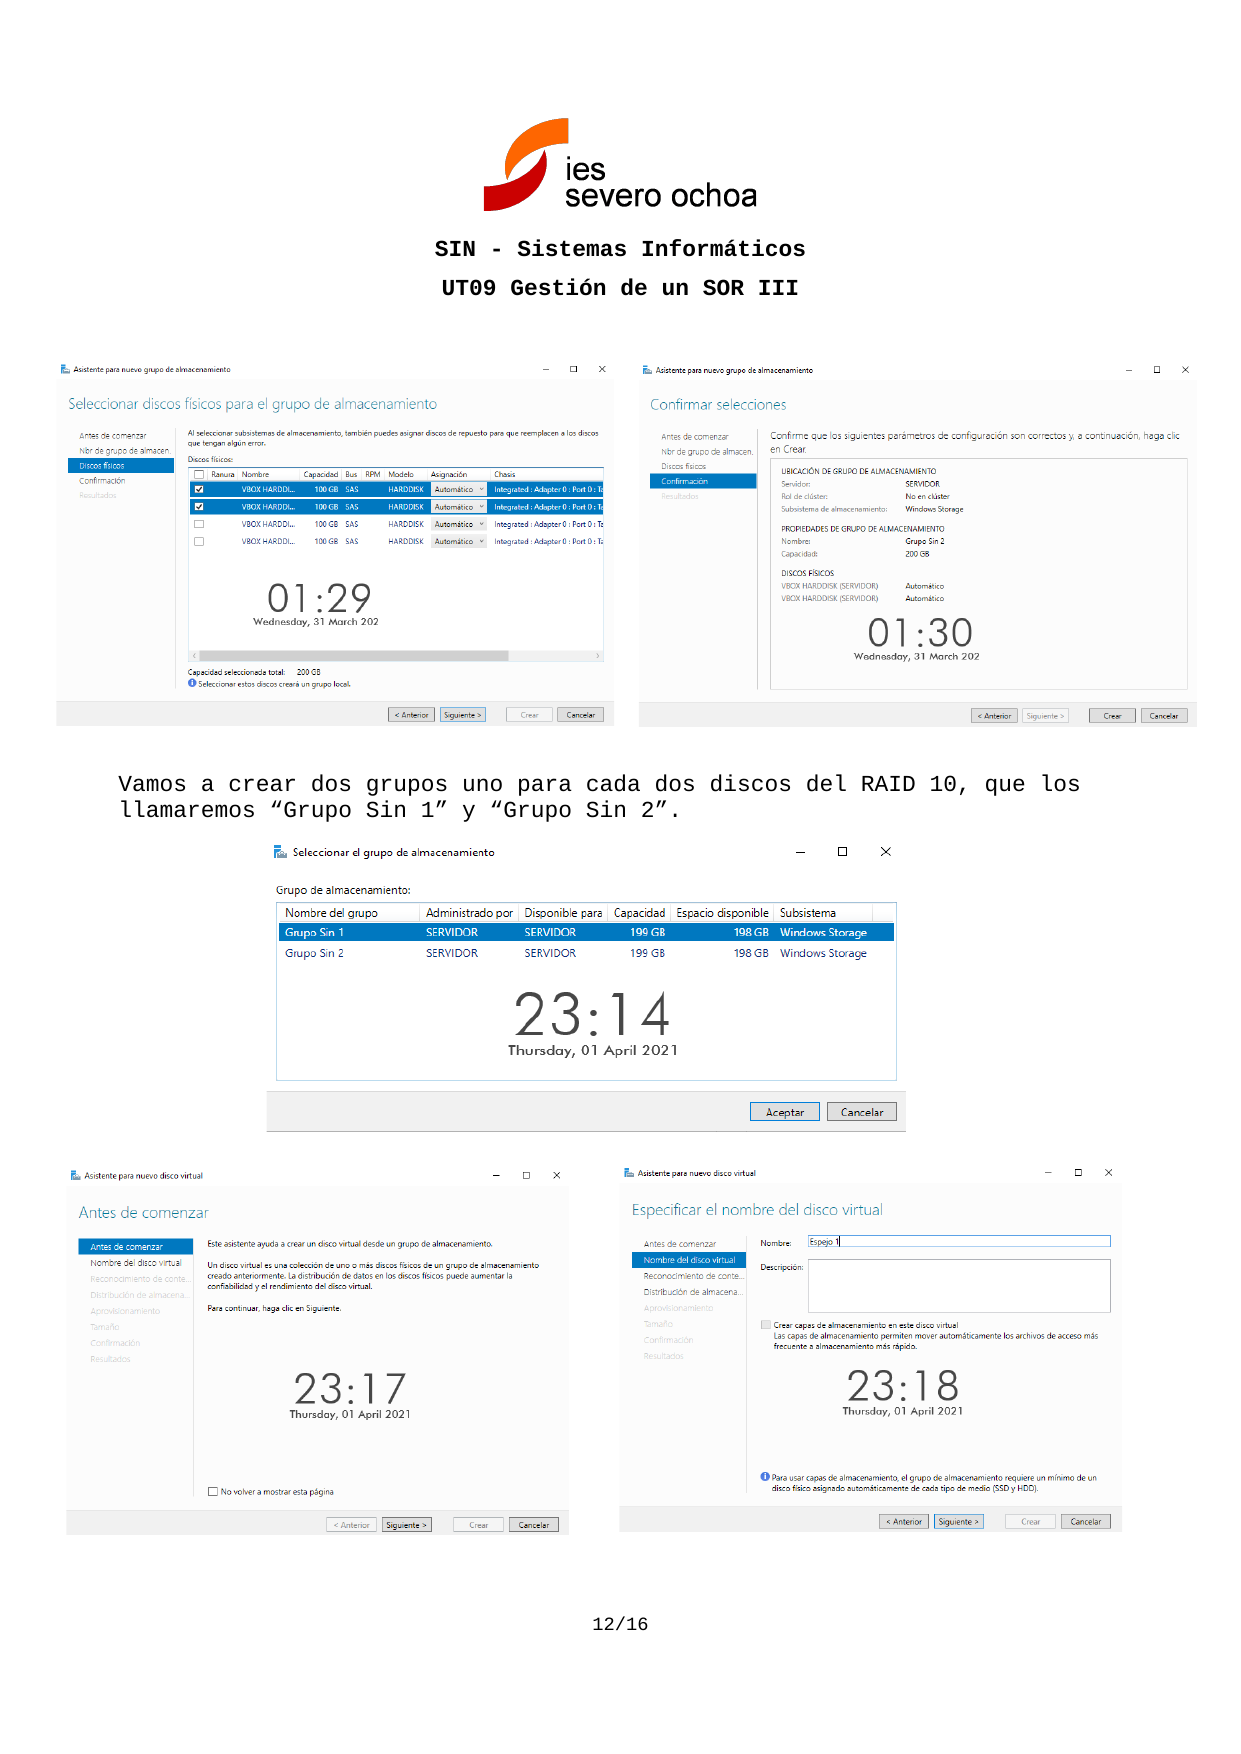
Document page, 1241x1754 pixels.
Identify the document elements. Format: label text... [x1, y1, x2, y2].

picture [66, 1166, 569, 1535]
picture [638, 362, 1197, 727]
picture [266, 838, 906, 1132]
picture [619, 1163, 1123, 1532]
text Vamos a crear dos grupos uno para cada dos discos del RAID 10, que los llamaremos “Grupo Sin 1” y “Grupo Sin 2”. [118, 772, 1122, 824]
picture [483, 118, 757, 211]
picture [56, 360, 615, 726]
